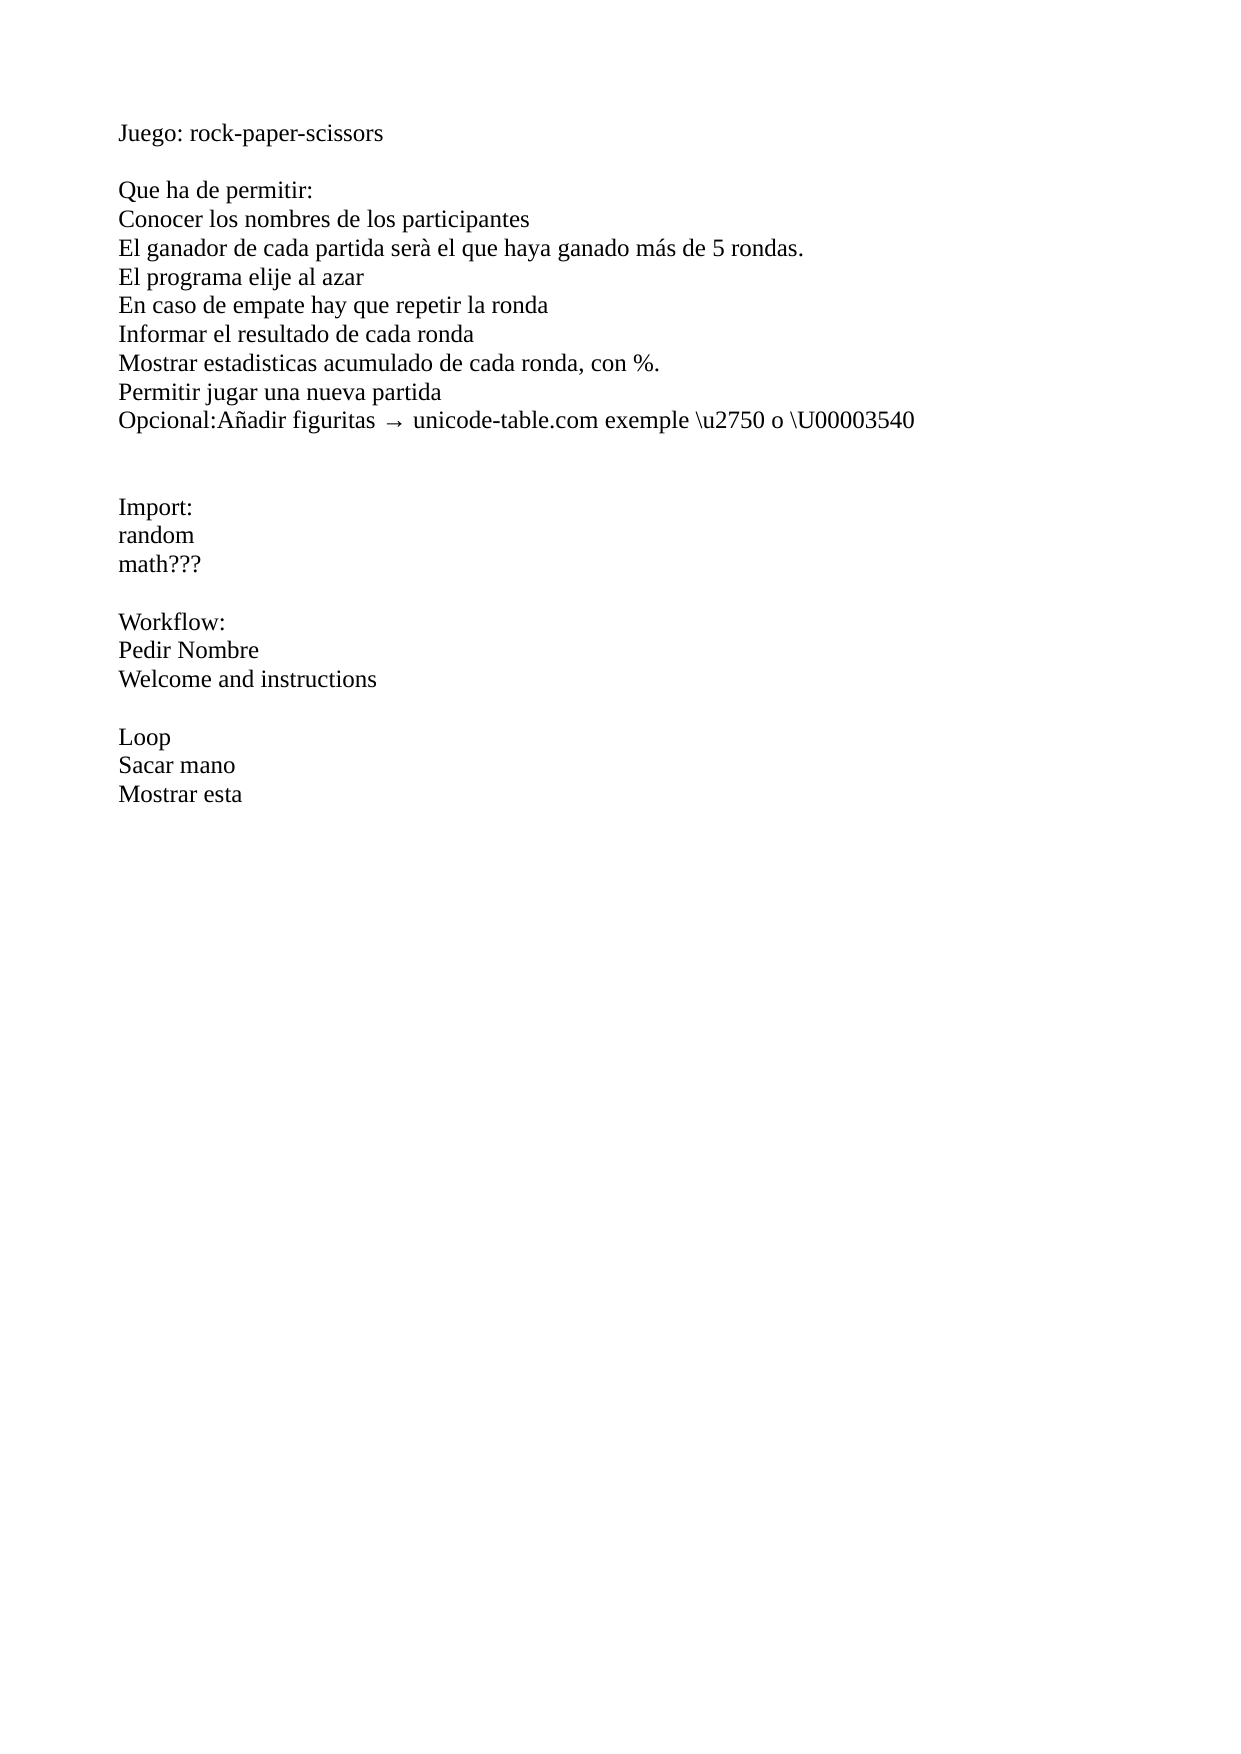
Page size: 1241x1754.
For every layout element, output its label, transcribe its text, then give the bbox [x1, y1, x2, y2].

text En caso de empate hay que repetir la ronda [118, 291, 1122, 319]
text El ganador de cada partida serà el que haya ganado más de 5 rondas. [118, 233, 1122, 262]
text Informar el resultado de cada ronda [118, 319, 1122, 348]
text Conocer los nombres de los participantes [118, 204, 1122, 233]
text Juego: rock-paper-scissors [118, 118, 1122, 147]
text math??? [118, 549, 1122, 578]
text Pedir Nombre [118, 636, 1122, 664]
text Sacar mano [118, 751, 1122, 779]
text Mostrar estadisticas acumulado de cada ronda, con %. [118, 348, 1122, 377]
text Que ha de permitir: [118, 176, 1122, 204]
text Import: [118, 492, 1122, 521]
text Loop [118, 722, 1122, 751]
text Workflow: [118, 607, 1122, 636]
text Permitir jugar una nueva partida [118, 377, 1122, 406]
text Welcome and instructions [118, 664, 1122, 693]
text El programa elije al azar [118, 262, 1122, 291]
text Mostrar esta [118, 779, 1122, 808]
text Opcional:Añadir figuritas → unicode-table.com exemple \u2750 o \U00003540 [118, 406, 1122, 434]
text random [118, 521, 1122, 549]
